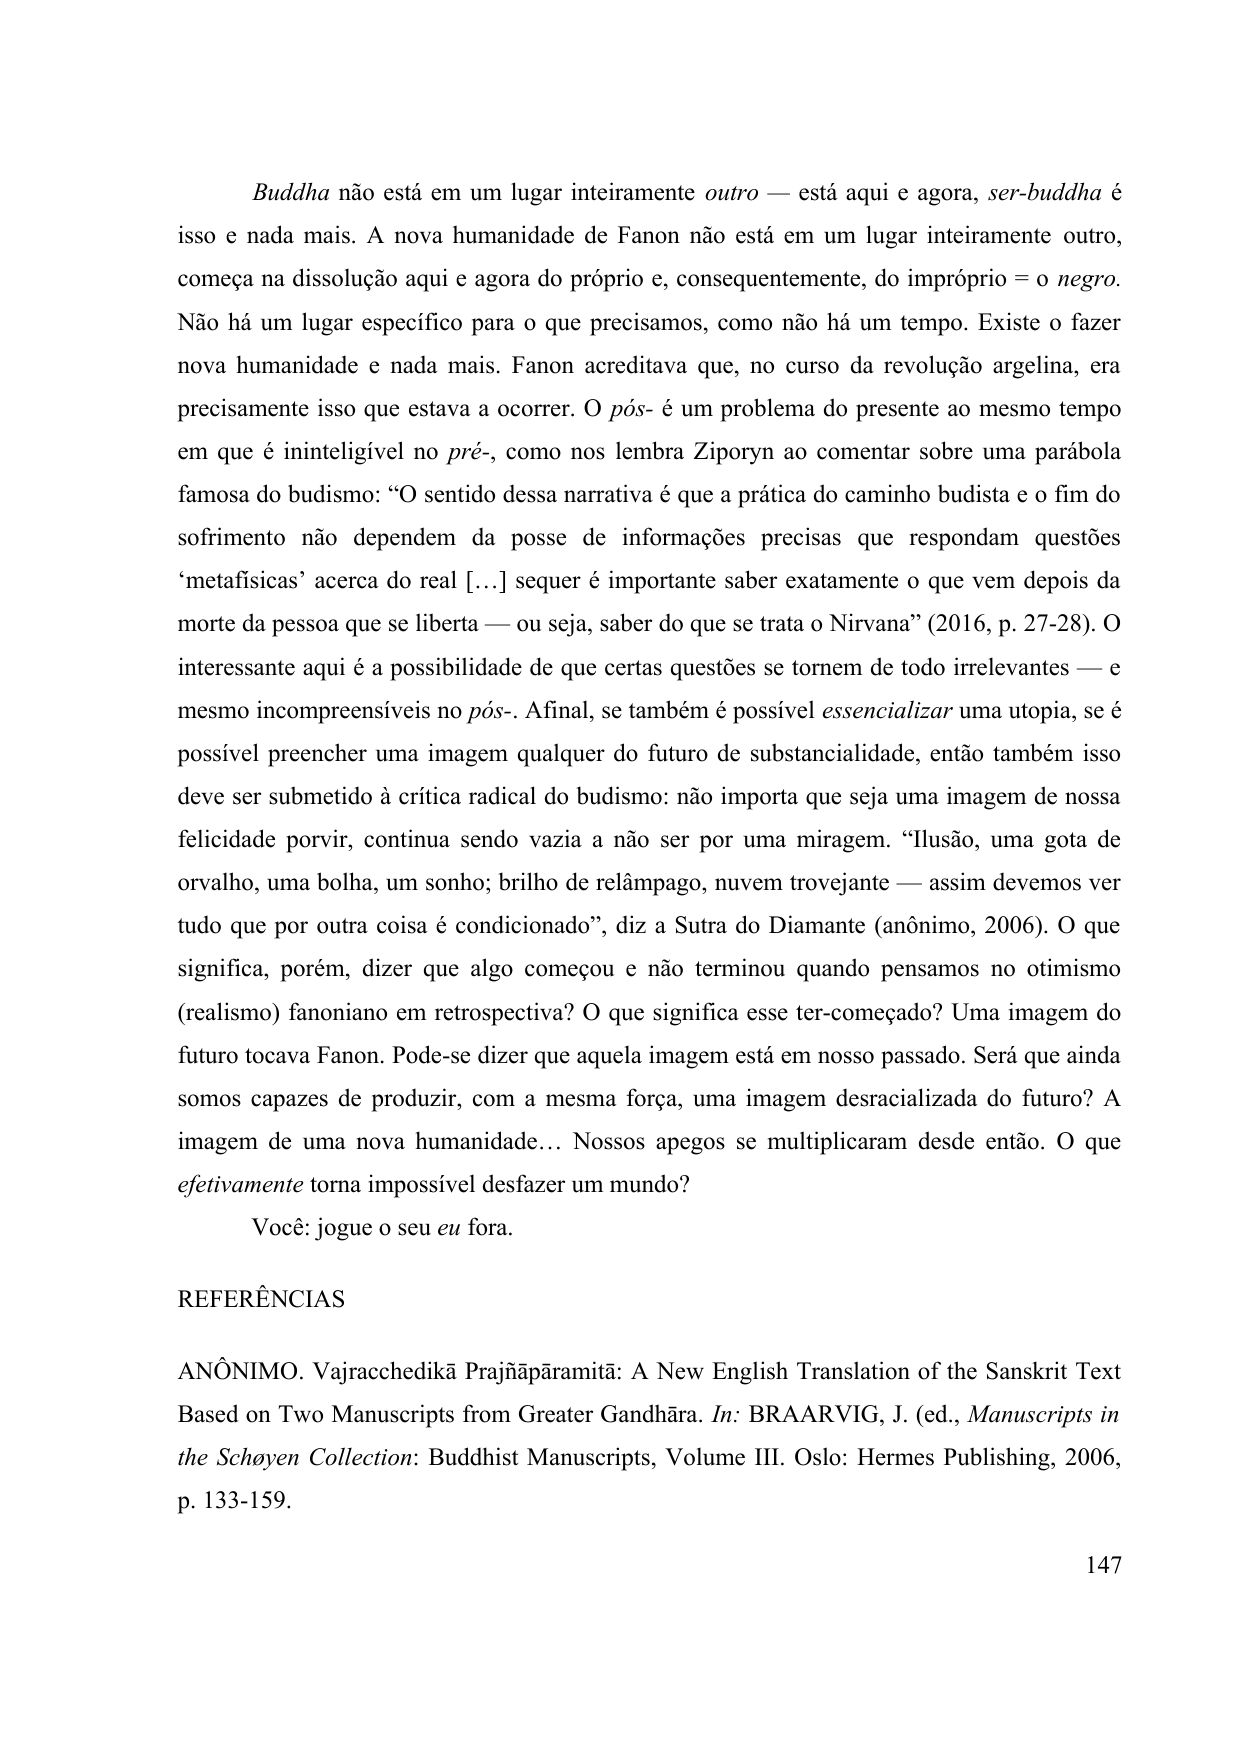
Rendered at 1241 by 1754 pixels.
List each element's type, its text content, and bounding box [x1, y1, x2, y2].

text Buddha não está em um lugar inteiramente outro — está aqui e agora, ser-buddha é isso e nada mais. A nova humanidade de Fanon não está em um lugar inteiramente outro, começa na dissolução aqui e agora do próprio e, consequentemente, do impróprio = o negro. Não há um lugar específico para o que precisamos, como não há um tempo. Existe o fazer nova humanidade e nada mais. Fanon acreditava que, no curso da revolução argelina, era precisamente isso que estava a ocorrer. O pós- é um problema do presente ao mesmo tempo em que é ininteligível no pré-, como nos lembra Ziporyn ao comentar sobre uma parábola famosa do budismo: “O sentido dessa narrativa é que a prática do caminho budista e o fim do sofrimento não dependem da posse de informações precisas que respondam questões ‘metafísicas’ acerca do real […] sequer é importante saber exatamente o que vem depois da morte da pessoa que se liberta — ou seja, saber do que se trata o Nirvana” (2016, p. 27-28). O interessante aqui é a possibilidade de que certas questões se tornem de todo irrelevantes — e mesmo incompreensíveis no pós-. Afinal, se também é possível essencializar uma utopia, se é possível preencher uma imagem qualquer do futuro de substancialidade, então também isso deve ser submetido à crítica radical do budismo: não importa que seja uma imagem de nossa felicidade porvir, continua sendo vazia a não ser por uma miragem. “Ilusão, uma gota de orvalho, uma bolha, um sonho; brilho de relâmpago, nuvem trovejante — assim devemos ver tudo que por outra coisa é condicionado”, diz a Sutra do Diamante (anônimo, 2006). O que significa, porém, dizer que algo começou e não terminou quando pensamos no otimismo (realismo) fanoniano em retrospectiva? O que significa esse ter-começado? Uma imagem do futuro tocava Fanon. Pode-se dizer que aquela imagem está em nosso passado. Será que ainda somos capazes de produzir, com a mesma força, uma imagem desracializada do futuro? A imagem de uma nova humanidade… Nossos apegos se multiplicaram desde então. O que efetivamente torna impossível desfazer um mundo? [177, 177, 1122, 1198]
text REFERÊNCIAS [177, 1284, 1122, 1313]
text Você: jogue o seu eu fora. [177, 1212, 1122, 1241]
text ANÔNIMO. Vajracchedikā Prajñāpāramitā: A New English Translation of the Sanskrit Text Based on Two Manuscripts from Greater Gandhāra. In: BRAARVIG, J. (ed., Manuscripts in the Schøyen Collection: Buddhist Manuscripts, Volume III. Oslo: Hermes Publishing, 2006, p. 133-159. [177, 1356, 1122, 1514]
